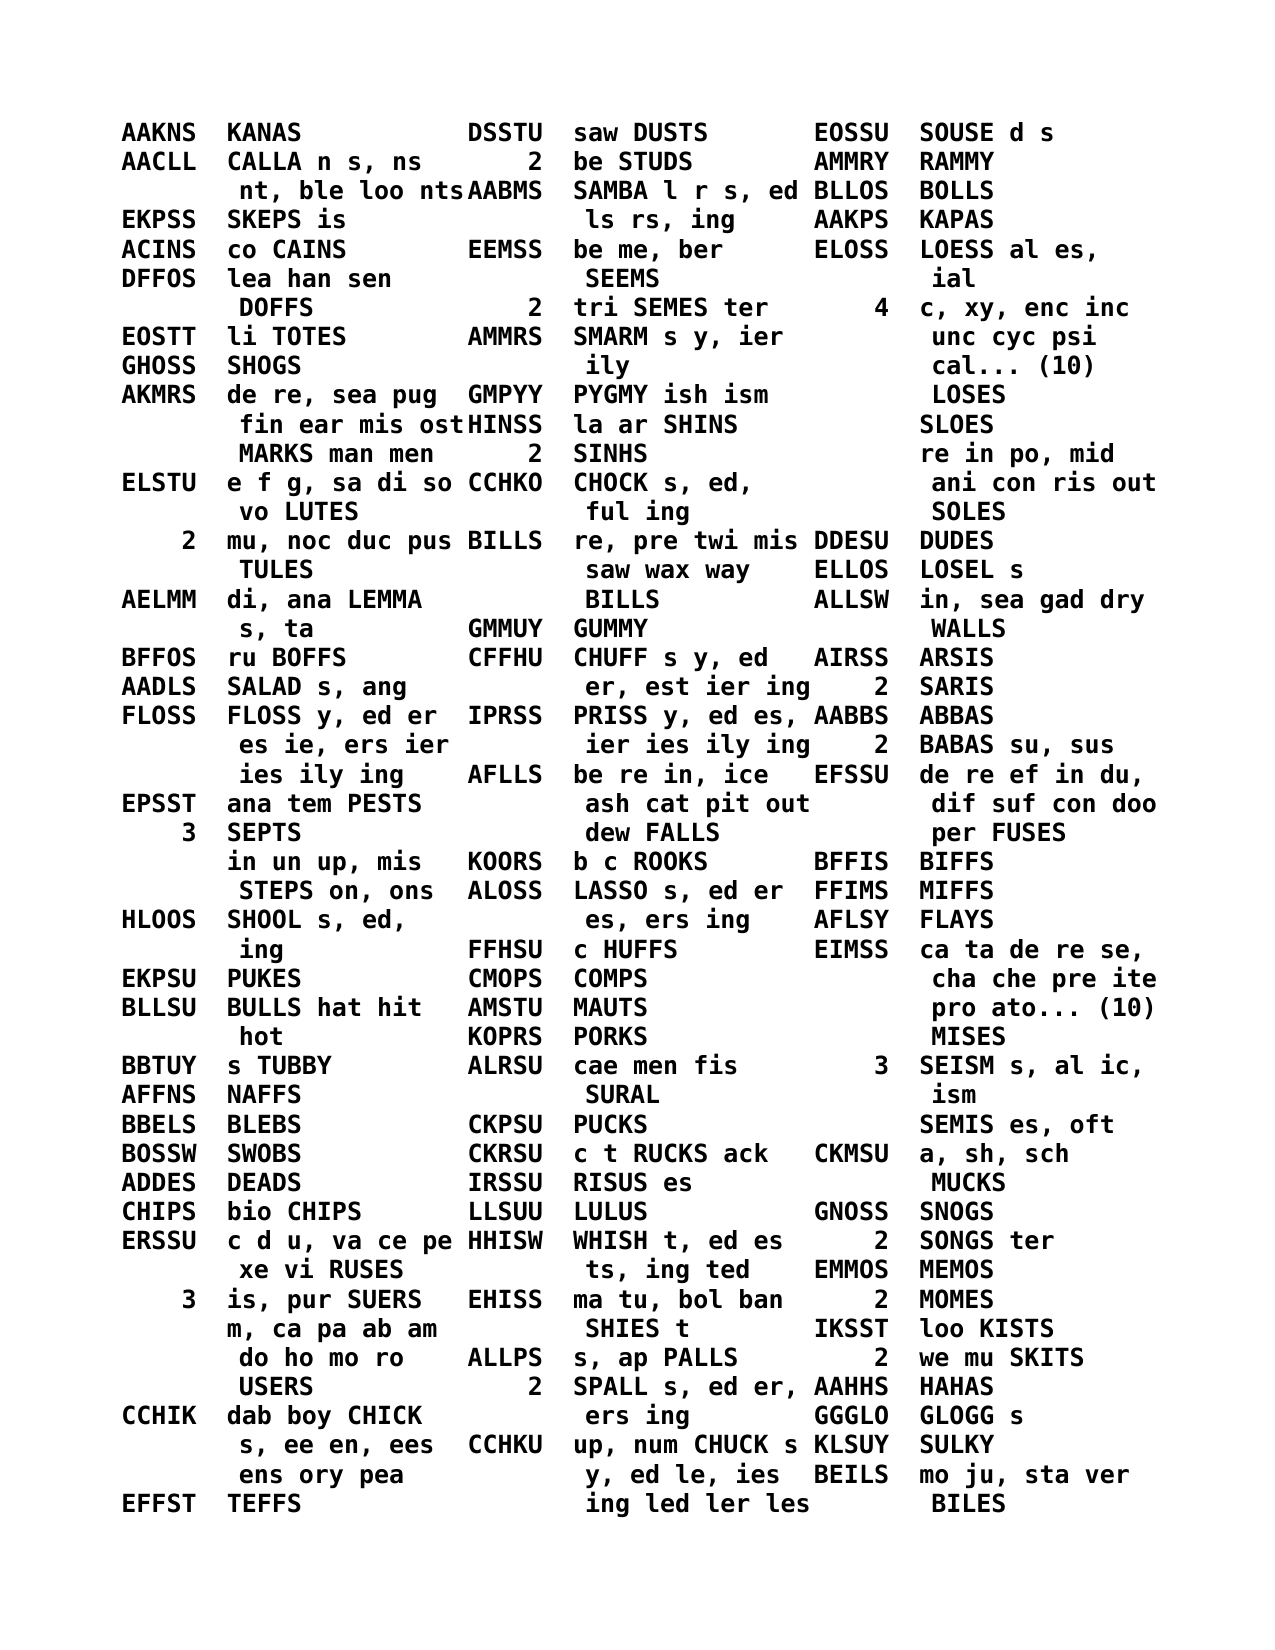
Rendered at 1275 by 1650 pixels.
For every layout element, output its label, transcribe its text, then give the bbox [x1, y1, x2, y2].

text CCHIK dab boy CHICK s, ee en, ees ens ory pea [121, 1401, 464, 1489]
text AFLLS be re in, ice ash cat pit out dew FALLS [467, 760, 811, 847]
text GHOSS SHOGS [121, 351, 464, 381]
text 3 SEPTS [121, 818, 464, 847]
text AAKNS KANAS [121, 118, 464, 147]
text BOSSW SWOBS [121, 1139, 464, 1168]
text CHIPS bio CHIPS [121, 1197, 464, 1226]
text 2 SPALL s, ed er, ers ing [467, 1372, 811, 1431]
text CKMSU a, sh, sch MUCKS [814, 1139, 1157, 1197]
text ELLOS LOSEL s [814, 556, 1157, 585]
text AAHHS HAHAS [814, 1372, 1157, 1401]
text ALLSW in, sea gad dry WALLS [814, 585, 1157, 643]
text ALRSU cae men fis SURAL [467, 1051, 811, 1110]
text BEILS mo ju, sta ver BILES [814, 1460, 1157, 1518]
text re in po, mid ani con ris out SOLES [814, 439, 1157, 526]
text EEMSS be me, ber SEEMS [467, 235, 811, 293]
text m, ca pa ab am do ho mo ro USERS [121, 1314, 464, 1401]
text AAKPS KAPAS [814, 206, 1157, 235]
text CMOPS COMPS [467, 964, 811, 993]
text KOPRS PORKS [467, 1022, 811, 1051]
text AABMS SAMBA l r s, ed ls rs, ing [467, 176, 811, 235]
text SLOES [814, 410, 1157, 439]
text EKPSS SKEPS is [121, 206, 464, 235]
text EFFST TEFFS [121, 1489, 464, 1518]
text LLSUU LULUS [467, 1197, 811, 1226]
text DDESU DUDES [814, 526, 1157, 556]
text AKMRS de re, sea pug fin ear mis ost MARKS man men [121, 381, 464, 468]
text IPRSS PRISS y, ed es, ier ies ily ing [467, 701, 811, 760]
text BBELS BLEBS [121, 1110, 464, 1139]
text 2 tri SEMES ter [467, 293, 811, 322]
text GGGLO GLOGG s [814, 1401, 1157, 1431]
text in un up, mis STEPS on, ons [121, 847, 464, 906]
text BLLSU BULLS hat hit hot [121, 993, 464, 1051]
text 3 SEISM s, al ic, ism [814, 1051, 1157, 1110]
text 2 SARIS [814, 672, 1157, 701]
text CCHKO CHOCK s, ed, ful ing [467, 468, 811, 526]
text BILLS re, pre twi mis saw wax way BILLS [467, 526, 811, 614]
text GMPYY PYGMY ish ism [467, 381, 811, 410]
text CCHKU up, num CHUCK s y, ed le, ies ing led ler les [467, 1431, 811, 1518]
text IRSSU RISUS es [467, 1168, 811, 1197]
text ALLPS s, ap PALLS [467, 1343, 811, 1372]
text 3 is, pur SUERS [121, 1285, 464, 1314]
text ACINS co CAINS [121, 235, 464, 264]
text 2 SINHS [467, 439, 811, 468]
text GNOSS SNOGS [814, 1197, 1157, 1226]
text BBTUY s TUBBY [121, 1051, 464, 1081]
text EKPSU PUKES [121, 964, 464, 993]
text AMMRY RAMMY [814, 147, 1157, 176]
text HLOOS SHOOL s, ed, ing [121, 906, 464, 964]
text HHISW WHISH t, ed es ts, ing ted [467, 1226, 811, 1285]
text ELSTU e f g, sa di so vo LUTES [121, 468, 464, 526]
text 2 be STUDS [467, 147, 811, 176]
text AADLS SALAD s, ang [121, 672, 464, 701]
text IKSST loo KISTS [814, 1314, 1157, 1343]
text 2 we mu SKITS [814, 1343, 1157, 1372]
text HINSS la ar SHINS [467, 410, 811, 439]
text GMMUY GUMMY [467, 614, 811, 643]
text EFSSU de re ef in du, dif suf con doo per FUSES [814, 760, 1157, 847]
text ELOSS LOESS al es, ial [814, 235, 1157, 293]
text ADDES DEADS [121, 1168, 464, 1197]
text 2 MOMES [814, 1285, 1157, 1314]
text EHISS ma tu, bol ban SHIES t [467, 1285, 811, 1343]
text AFLSY FLAYS [814, 906, 1157, 935]
text ALOSS LASSO s, ed er es, ers ing [467, 876, 811, 935]
text FFHSU c HUFFS [467, 935, 811, 964]
text BFFOS ru BOFFS [121, 643, 464, 672]
text CKPSU PUCKS [467, 1110, 811, 1139]
text 2 SONGS ter [814, 1226, 1157, 1256]
text AMSTU MAUTS [467, 993, 811, 1022]
text BLLOS BOLLS [814, 176, 1157, 206]
text AABBS ABBAS [814, 701, 1157, 731]
text AMMRS SMARM s y, ier ily [467, 322, 811, 381]
text AIRSS ARSIS [814, 643, 1157, 672]
text KLSUY SULKY [814, 1431, 1157, 1460]
text EOSTT li TOTES [121, 322, 464, 351]
text AFFNS NAFFS [121, 1081, 464, 1110]
text DFFOS lea han sen DOFFS [121, 264, 464, 322]
text SEMIS es, oft [814, 1110, 1157, 1139]
text ERSSU c d u, va ce pe xe vi RUSES [121, 1226, 464, 1285]
text 4 c, xy, enc inc unc cyc psi cal... (10) LOSES [814, 293, 1157, 410]
text EIMSS ca ta de re se, cha che pre ite pro ato... (10) MISES [814, 935, 1157, 1051]
text EOSSU SOUSE d s [814, 118, 1157, 147]
text KOORS b c ROOKS [467, 847, 811, 876]
text EPSST ana tem PESTS [121, 789, 464, 818]
text CKRSU c t RUCKS ack [467, 1139, 811, 1168]
text FFIMS MIFFS [814, 876, 1157, 906]
text DSSTU saw DUSTS [467, 118, 811, 147]
text AELMM di, ana LEMMA s, ta [121, 585, 464, 643]
text BFFIS BIFFS [814, 847, 1157, 876]
text 2 mu, noc duc pus TULES [121, 526, 464, 585]
text FLOSS FLOSS y, ed er es ie, ers ier ies ily ing [121, 701, 464, 789]
text AACLL CALLA n s, ns nt, ble loo nts [121, 147, 464, 206]
text CFFHU CHUFF s y, ed er, est ier ing [467, 643, 811, 701]
text EMMOS MEMOS [814, 1256, 1157, 1285]
text 2 BABAS su, sus [814, 731, 1157, 760]
